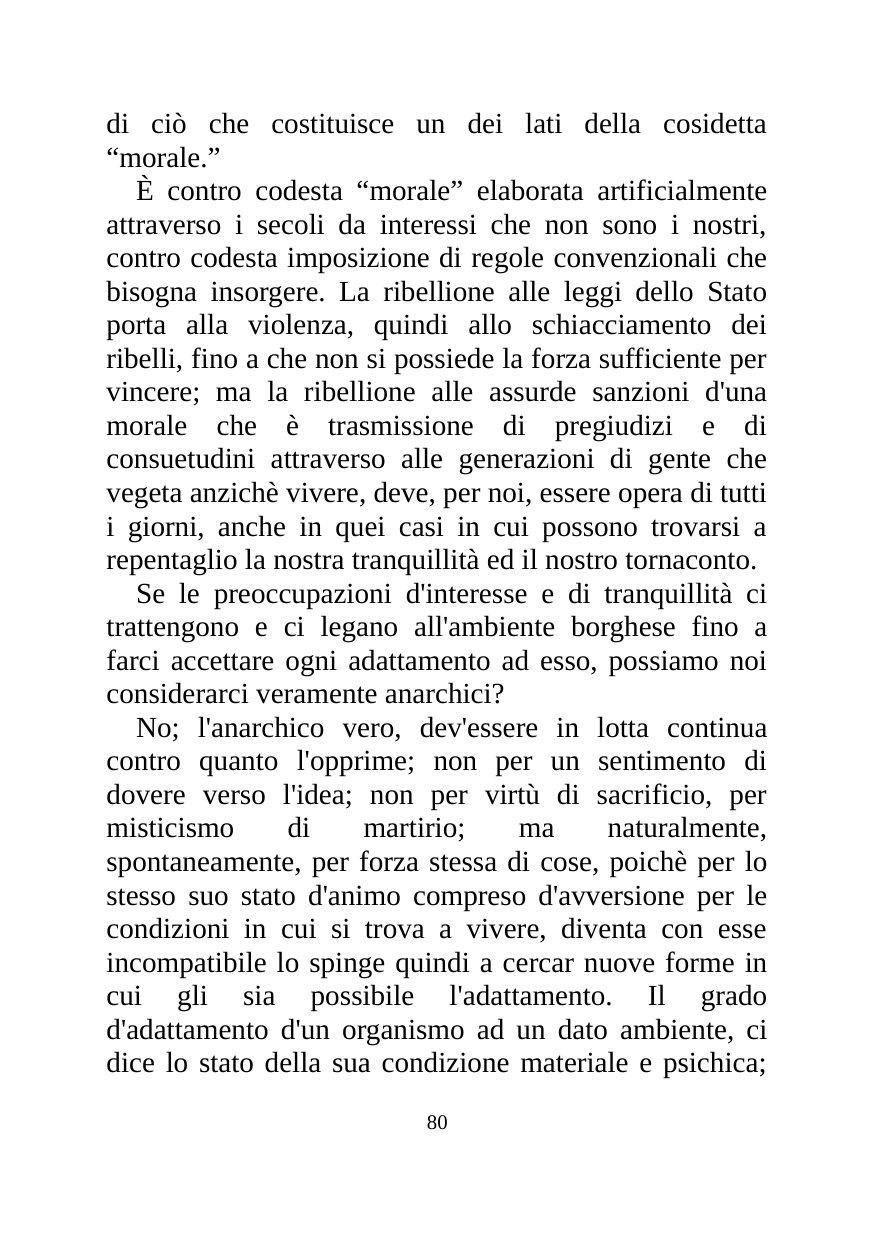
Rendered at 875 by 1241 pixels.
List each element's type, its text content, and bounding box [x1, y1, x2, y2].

text No; l'anarchico vero, dev'essere in lotta continua contro quanto l'opprime; non per un sentimento di dovere verso l'idea; non per virtù di sacrificio, per misticismo di martirio; ma naturalmente, spontaneamente, per forza stessa di cose, poichè per lo stesso suo stato d'animo compreso d'avversione per le condizioni in cui si trova a vivere, diventa con esse incompatibile lo spinge quindi a cercar nuove forme in cui gli sia possibile l'adattamento. Il grado d'adattamento d'un organismo ad un dato ambiente, ci dice lo stato della sua condizione materiale e psichica; [106, 710, 768, 1079]
text di ciò che costituisce un dei lati della cosidetta “morale.” [106, 106, 768, 173]
text Se le preoccupazioni d'interesse e di tranquillità ci trattengono e ci legano all'ambiente borghese fino a farci accettare ogni adattamento ad esso, possiamo noi considerarci veramente anarchici? [106, 576, 768, 710]
text È contro codesta “morale” elaborata artificialmente attraverso i secoli da interessi che non sono i nostri, contro codesta imposizione di regole convenzionali che bisogna insorgere. La ribellione alle leggi dello Stato porta alla violenza, quindi allo schiacciamento dei ribelli, fino a che non si possiede la forza sufficiente per vincere; ma la ribellione alle assurde sanzioni d'una morale che è trasmissione di pregiudizi e di consuetudini attraverso alle generazioni di gente che vegeta anzichè vivere, deve, per noi, essere opera di tutti i giorni, anche in quei casi in cui possono trovarsi a repentaglio la nostra tranquillità ed il nostro tornaconto. [106, 173, 768, 576]
